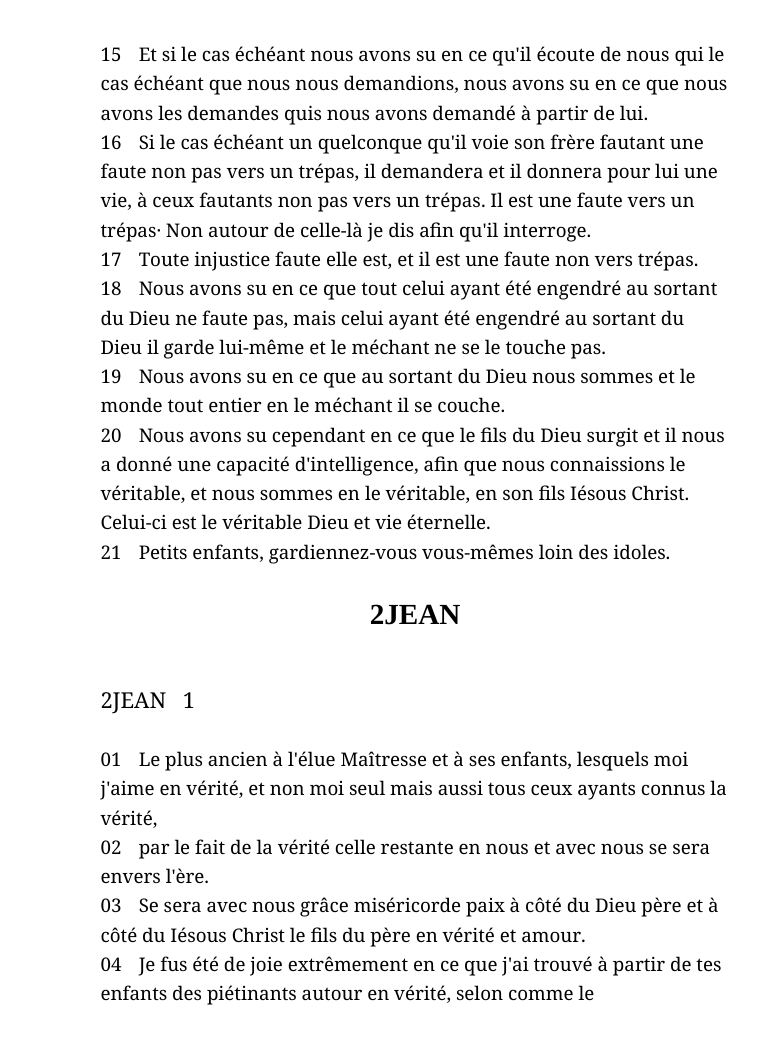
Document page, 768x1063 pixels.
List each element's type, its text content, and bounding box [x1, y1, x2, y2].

subtitle 2JEAN [100, 597, 729, 631]
text 01 Le plus ancien à l'élue Maîtresse et à ses enfants, lesquels moi j'aime en vérité, et non moi seul mais aussi tous ceux ayants connus la vérité, 02 par le fait de la vérité celle restante en nous et avec nous se sera envers l'ère. 03 Se sera avec nous grâce miséricorde paix à côté du Dieu père et à côté du Iésous Christ le fils du père en vérité et amour. 04 Je fus été de joie extrêmement en ce que j'ai trouvé à partir de tes enfants des piétinants autour en vérité, selon comme le [100, 719, 729, 1006]
text 15 Et si le cas échéant nous avons su en ce qu'il écoute de nous qui le cas échéant que nous nous demandions, nous avons su en ce que nous avons les demandes quis nous avons demandé à partir de lui. 16 Si le cas échéant un quelconque qu'il voie son frère fautant une faute non pas vers un trépas, il demandera et il donnera pour lui une vie, à ceux fautants non pas vers un trépas. Il est une faute vers un trépas· Non autour de celle-là je dis afin qu'il interroge. 17 Toute injustice faute elle est, et il est une faute non vers trépas. 18 Nous avons su en ce que tout celui ayant été engendré au sortant du Dieu ne faute pas, mais celui ayant été engendré au sortant du Dieu il garde lui-même et le méchant ne se le touche pas. 19 Nous avons su en ce que au sortant du Dieu nous sommes et le monde tout entier en le méchant il se couche. 20 Nous avons su cependant en ce que le fils du Dieu surgit et il nous a donné une capacité d'intelligence, afin que nous connaissions le véritable, et nous sommes en le véritable, en son fils Iésous Christ. Celui-ci est le véritable Dieu et vie éternelle. 21 Petits enfants, gardiennez-vous vous-mêmes loin des idoles. [100, 41, 729, 564]
text 2JEAN 1 [100, 685, 729, 715]
